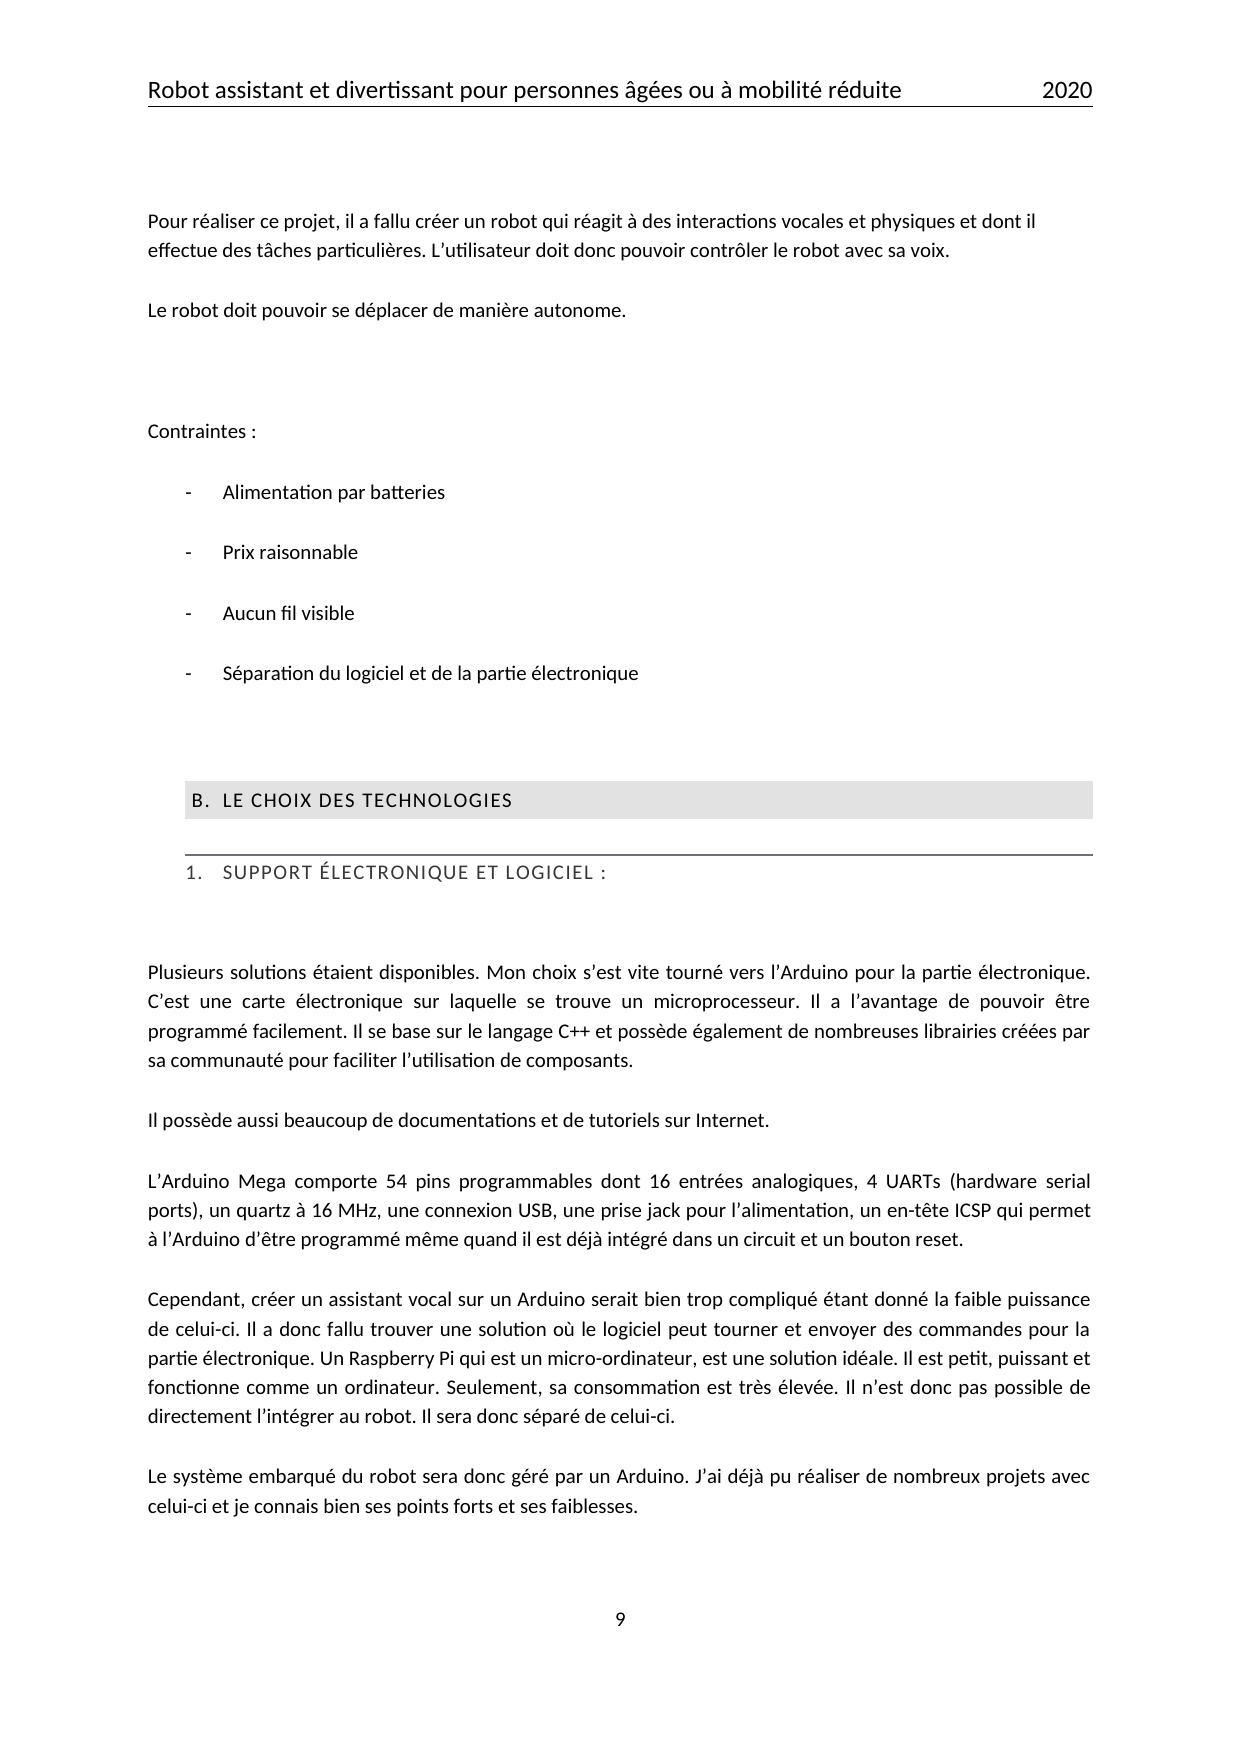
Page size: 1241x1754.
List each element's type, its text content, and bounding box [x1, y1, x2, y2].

list Séparation du logiciel et de la partie électronique [185, 660, 1093, 686]
text Contraintes : [148, 418, 1093, 444]
text Plusieurs solutions étaient disponibles. Mon choix s’est vite tourné vers l’Arduino pour la partie électronique. C’est une carte électronique sur laquelle se trouve un microprocesseur. Il a l’avantage de pouvoir être programmé facilement. Il se base sur le langage C++ et possède également de nombreuses librairies créées par sa communauté pour faciliter l’utilisation de composants. [148, 959, 1093, 1072]
text Il possède aussi beaucoup de documentations et de tutoriels sur Internet. [148, 1107, 1093, 1133]
text Le robot doit pouvoir se déplacer de manière autonome. [148, 298, 1093, 323]
list Support électronique et logiciel : [185, 856, 1093, 885]
text Cependant, créer un assistant vocal sur un Arduino serait bien trop compliqué étant donné la faible puissance de celui-ci. Il a donc fallu trouver une solution où le logiciel peut tourner et envoyer des commandes pour la partie électronique. Un Raspberry Pi qui est un micro-ordinateur, est une solution idéale. Il est petit, puissant et fonctionne comme un ordinateur. Seulement, sa consommation est très élevée. Il n’est donc pas possible de directement l’intégrer au robot. Il sera donc séparé de celui-ci. [148, 1287, 1093, 1429]
list Le choix des technologies [191, 787, 1086, 813]
text L’Arduino Mega comporte 54 pins programmables dont 16 entrées analogiques, 4 UARTs (hardware serial ports), un quartz à 16 MHz, une connexion USB, une prise jack pour l’alimentation, un en-tête ICSP qui permet à l’Arduino d’être programmé même quand il est déjà intégré dans un circuit et un bouton reset. [148, 1168, 1093, 1252]
list Alimentation par batteries [185, 479, 1093, 504]
list Prix raisonnable [185, 539, 1093, 565]
text Pour réaliser ce projet, il a fallu créer un robot qui réagit à des interactions vocales et physiques et dont il effectue des tâches particulières. L’utilisateur doit donc pouvoir contrôler le robot avec sa voix. [148, 208, 1093, 263]
list Aucun fil visible [185, 600, 1093, 625]
text Le système embarqué du robot sera donc géré par un Arduino. J’ai déjà pu réaliser de nombreux projets avec celui-ci et je connais bien ses points forts et ses faiblesses. [148, 1464, 1093, 1518]
